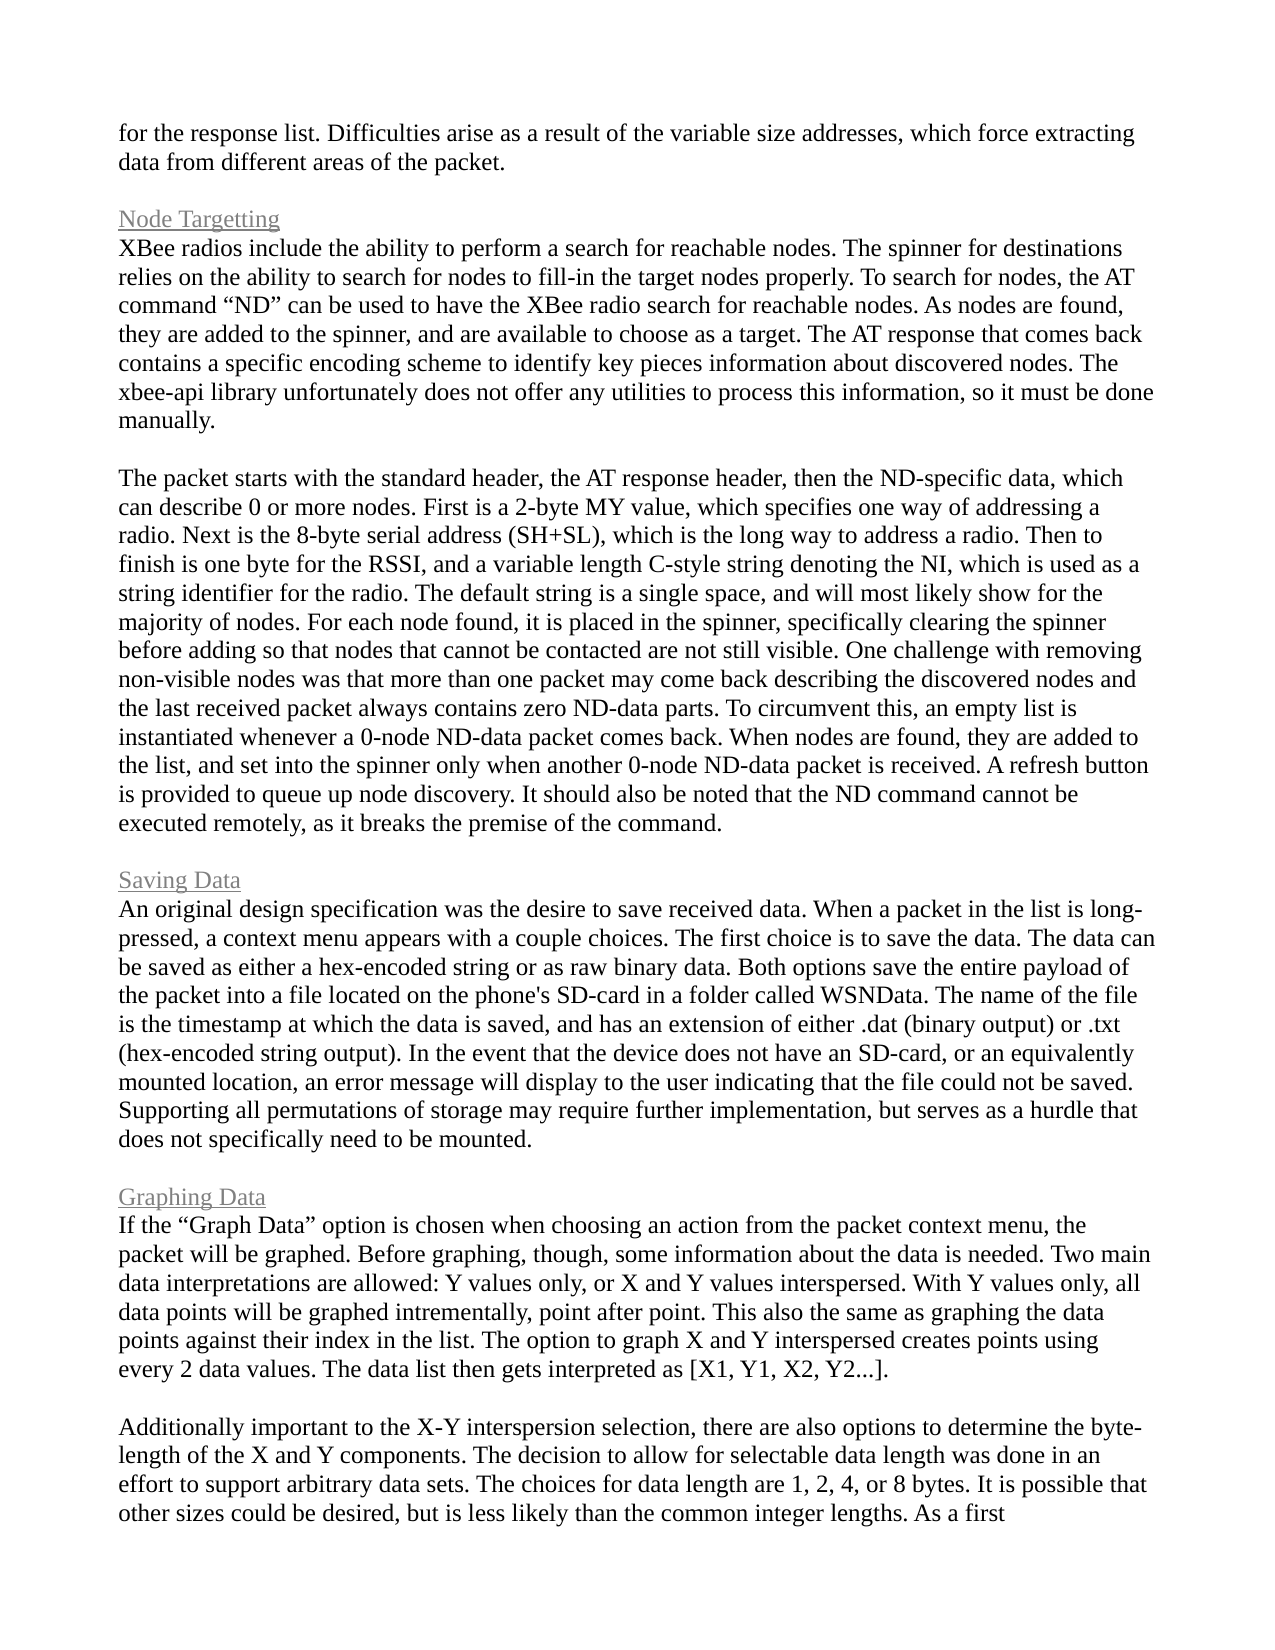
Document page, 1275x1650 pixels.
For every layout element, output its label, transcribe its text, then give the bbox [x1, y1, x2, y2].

text If the “Graph Data” option is chosen when choosing an action from the packet context menu, the packet will be graphed. Before graphing, though, some information about the data is needed. Two main data interpretations are allowed: Y values only, or X and Y values interspersed. With Y values only, all data points will be graphed intrementally, point after point. This also the same as graphing the data points against their index in the list. The option to graph X and Y interspersed creates points using every 2 data values. The data list then gets interpreted as [X1, Y1, X2, Y2...]. [118, 1211, 1157, 1383]
text Saving Data [118, 866, 1157, 894]
text for the response list. Difficulties arise as a result of the variable size addresses, which force extracting data from different areas of the packet. [118, 118, 1157, 176]
text Graphing Data [118, 1182, 1157, 1211]
text The packet starts with the standard header, the AT response header, then the ND-specific data, which can describe 0 or more nodes. First is a 2-byte MY value, which specifies one way of addressing a radio. Next is the 8-byte serial address (SH+SL), which is the long way to address a radio. Then to finish is one byte for the RSSI, and a variable length C-style string denoting the NI, which is used as a string identifier for the radio. The default string is a single space, and will most likely show for the majority of nodes. For each node found, it is placed in the spinner, specifically clearing the spinner before adding so that nodes that cannot be contacted are not still visible. One challenge with removing non-visible nodes was that more than one packet may come back describing the discovered nodes and the last received packet always contains zero ND-data parts. To circumvent this, an empty list is instantiated whenever a 0-node ND-data packet comes back. When nodes are found, they are added to the list, and set into the spinner only when another 0-node ND-data packet is received. A refresh button is provided to queue up node discovery. It should also be noted that the ND command cannot be executed remotely, as it breaks the premise of the command. [118, 463, 1157, 837]
text An original design specification was the desire to save received data. When a packet in the list is long-pressed, a context menu appears with a couple choices. The first choice is to save the data. The data can be saved as either a hex-encoded string or as raw binary data. Both options save the entire payload of the packet into a file located on the phone's SD-card in a folder called WSNData. The name of the file is the timestamp at which the data is saved, and has an extension of either .dat (binary output) or .txt (hex-encoded string output). In the event that the device does not have an SD-card, or an equivalently mounted location, an error message will display to the user indicating that the file could not be saved. Supporting all permutations of storage may require further implementation, but serves as a hurdle that does not specifically need to be mounted. [118, 894, 1157, 1153]
text XBee radios include the ability to perform a search for reachable nodes. The spinner for destinations relies on the ability to search for nodes to fill-in the target nodes properly. To search for nodes, the AT command “ND” can be used to have the XBee radio search for reachable nodes. As nodes are found, they are added to the spinner, and are available to choose as a target. The AT response that comes back contains a specific encoding scheme to identify key pieces information about discovered nodes. The xbee-api library unfortunately does not offer any utilities to process this information, so it must be done manually. [118, 233, 1157, 434]
text Node Targetting [118, 204, 1157, 233]
text Additionally important to the X-Y interspersion selection, there are also options to determine the byte-length of the X and Y components. The decision to allow for selectable data length was done in an effort to support arbitrary data sets. The choices for data length are 1, 2, 4, or 8 bytes. It is possible that other sizes could be desired, but is less likely than the common integer lengths. As a first [118, 1412, 1157, 1527]
